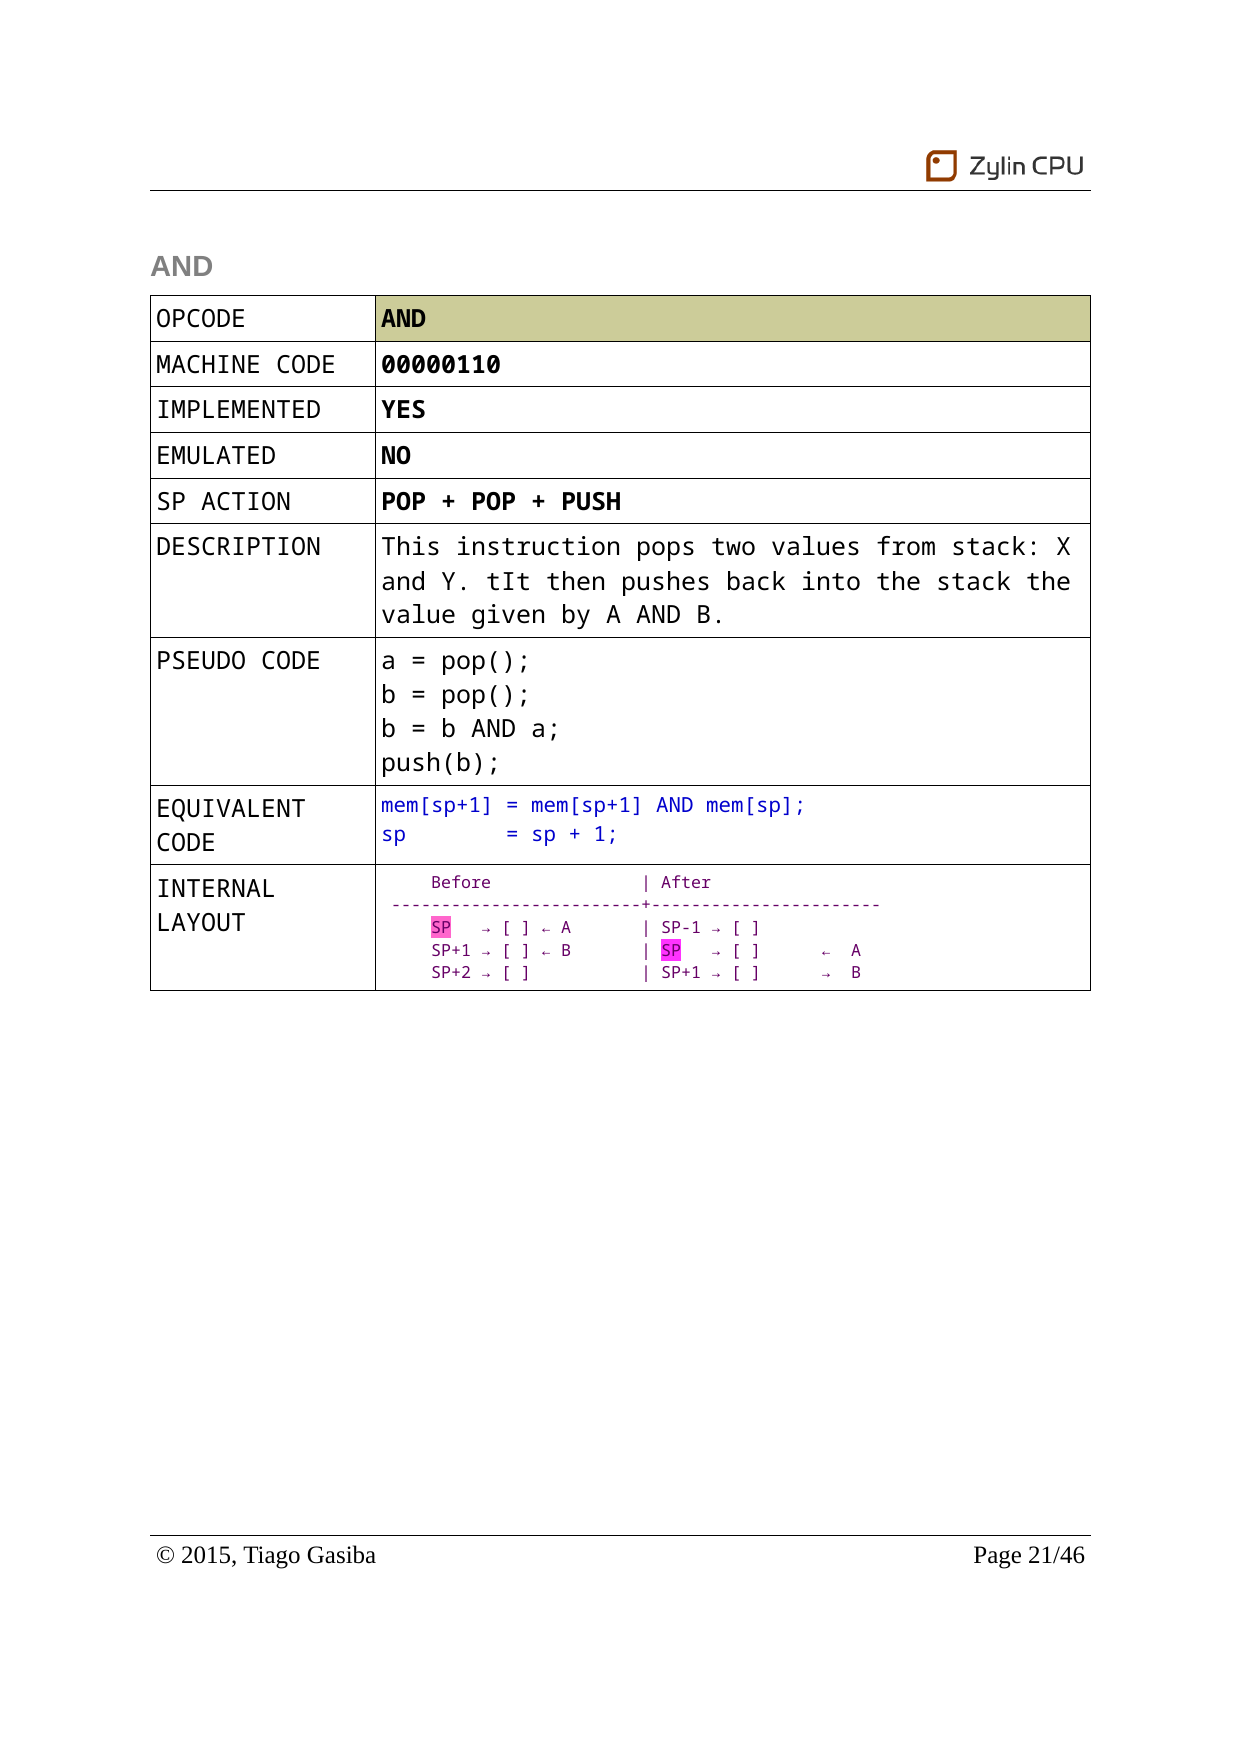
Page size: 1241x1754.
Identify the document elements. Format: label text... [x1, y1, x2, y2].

table_cell EMULATED [151, 433, 375, 478]
table_cell mem[sp+1] = mem[sp+1] AND mem[sp]; sp = sp + 1; [376, 786, 1090, 864]
table_cell PSEUDO CODE [151, 638, 375, 785]
table_cell 00000110 [376, 342, 1090, 386]
table_cell EQUIVALENT CODE [151, 786, 375, 864]
table_cell a = pop(); b = pop(); b = b AND a; push(b); [376, 638, 1090, 785]
table_cell YES [376, 387, 1090, 432]
table_cell This instruction pops two values from stack: X and Y. tIt then pushes back into the stack the value given by A AND B. [376, 524, 1090, 637]
table_header AND [376, 296, 1090, 341]
table_cell Before | After -------------------------+----------------------- SP → [ ] ← A | SP-1 → [ ] SP+1 → [ ] ← B | SP → [ ] ← A SP+2 → [ ] | SP+1 → [ ] → B [376, 865, 1090, 990]
table_header OPCODE [151, 296, 375, 341]
table_cell SP ACTION [151, 479, 375, 523]
table_cell DESCRIPTION [151, 524, 375, 637]
subtitle AND [150, 249, 1091, 283]
picture [922, 148, 1151, 185]
table_cell IMPLEMENTED [151, 387, 375, 432]
table_cell NO [376, 433, 1090, 478]
table_cell POP + POP + PUSH [376, 479, 1090, 523]
table_cell INTERNAL LAYOUT [151, 865, 375, 990]
table_cell MACHINE CODE [151, 342, 375, 386]
